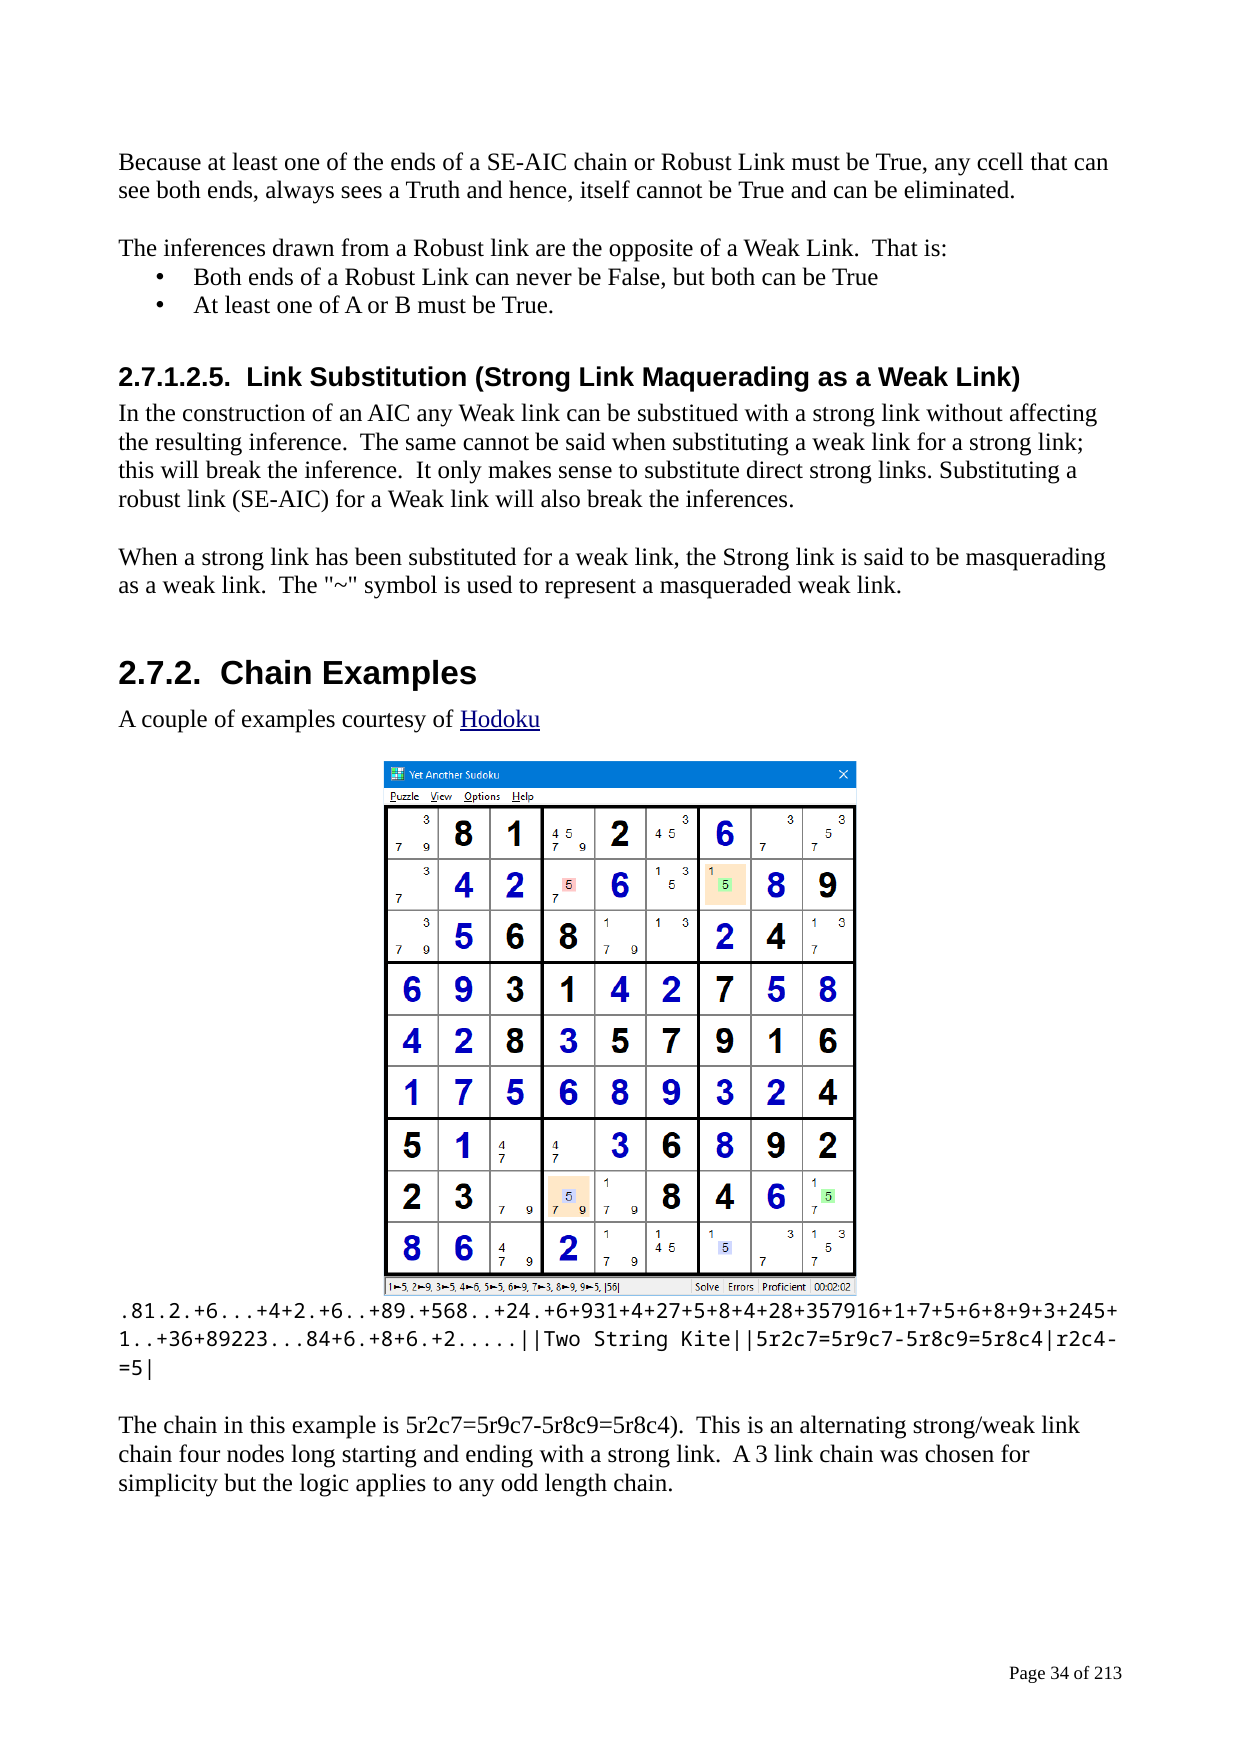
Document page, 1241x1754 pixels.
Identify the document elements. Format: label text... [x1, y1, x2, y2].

text The chain in this example is 5r2c7=5r9c7-5r8c9=5r8c4). This is an alternating strong/weak link chain four nodes long starting and ending with a strong link. A 3 link chain was chosen for simplicity but the logic applies to any odd length chain. [118, 1410, 1122, 1496]
text When a strong link has been substituted for a weak link, the Strong link is said to be masquerading as a weak link. The "~" symbol is used to represent a masqueraded weak link. [118, 542, 1122, 599]
subtitle Link Substitution (Strong Link Maquerading as a Weak Link) [118, 361, 1122, 392]
list At least one of A or B must be True. [156, 291, 1122, 319]
text A couple of examples courtesy of Hodoku [118, 704, 1122, 733]
picture [383, 761, 857, 1296]
text In the construction of an AIC any Weak link can be substitued with a strong link without affecting the resulting inference. The same cannot be said when substituting a weak link for a strong link; this will break the inference. It only makes sense to substitute direct strong links. Substituting a robust link (SE-AIC) for a Weak link will also break the inferences. [118, 398, 1122, 513]
text .81.2.+6...+4+2.+6..+89.+568..+24.+6+931+4+27+5+8+4+28+357916+1+7+5+6+8+9+3+245+1..+36+89223...84+6.+8+6.+2.....||Two String Kite||5r2c7=5r9c7-5r8c9=5r8c4|r2c4-=5| [118, 1296, 1122, 1381]
subtitle Chain Examples [118, 653, 1122, 692]
text The inferences drawn from a Robust link are the opposite of a Weak Link. That is: [118, 233, 1122, 262]
text Because at least one of the ends of a SE-AIC chain or Robust Link must be True, any ccell that can see both ends, always sees a Truth and hence, itself cannot be True and can be eliminated. [118, 147, 1122, 204]
list Both ends of a Robust Link can never be False, but both can be True [156, 262, 1122, 291]
